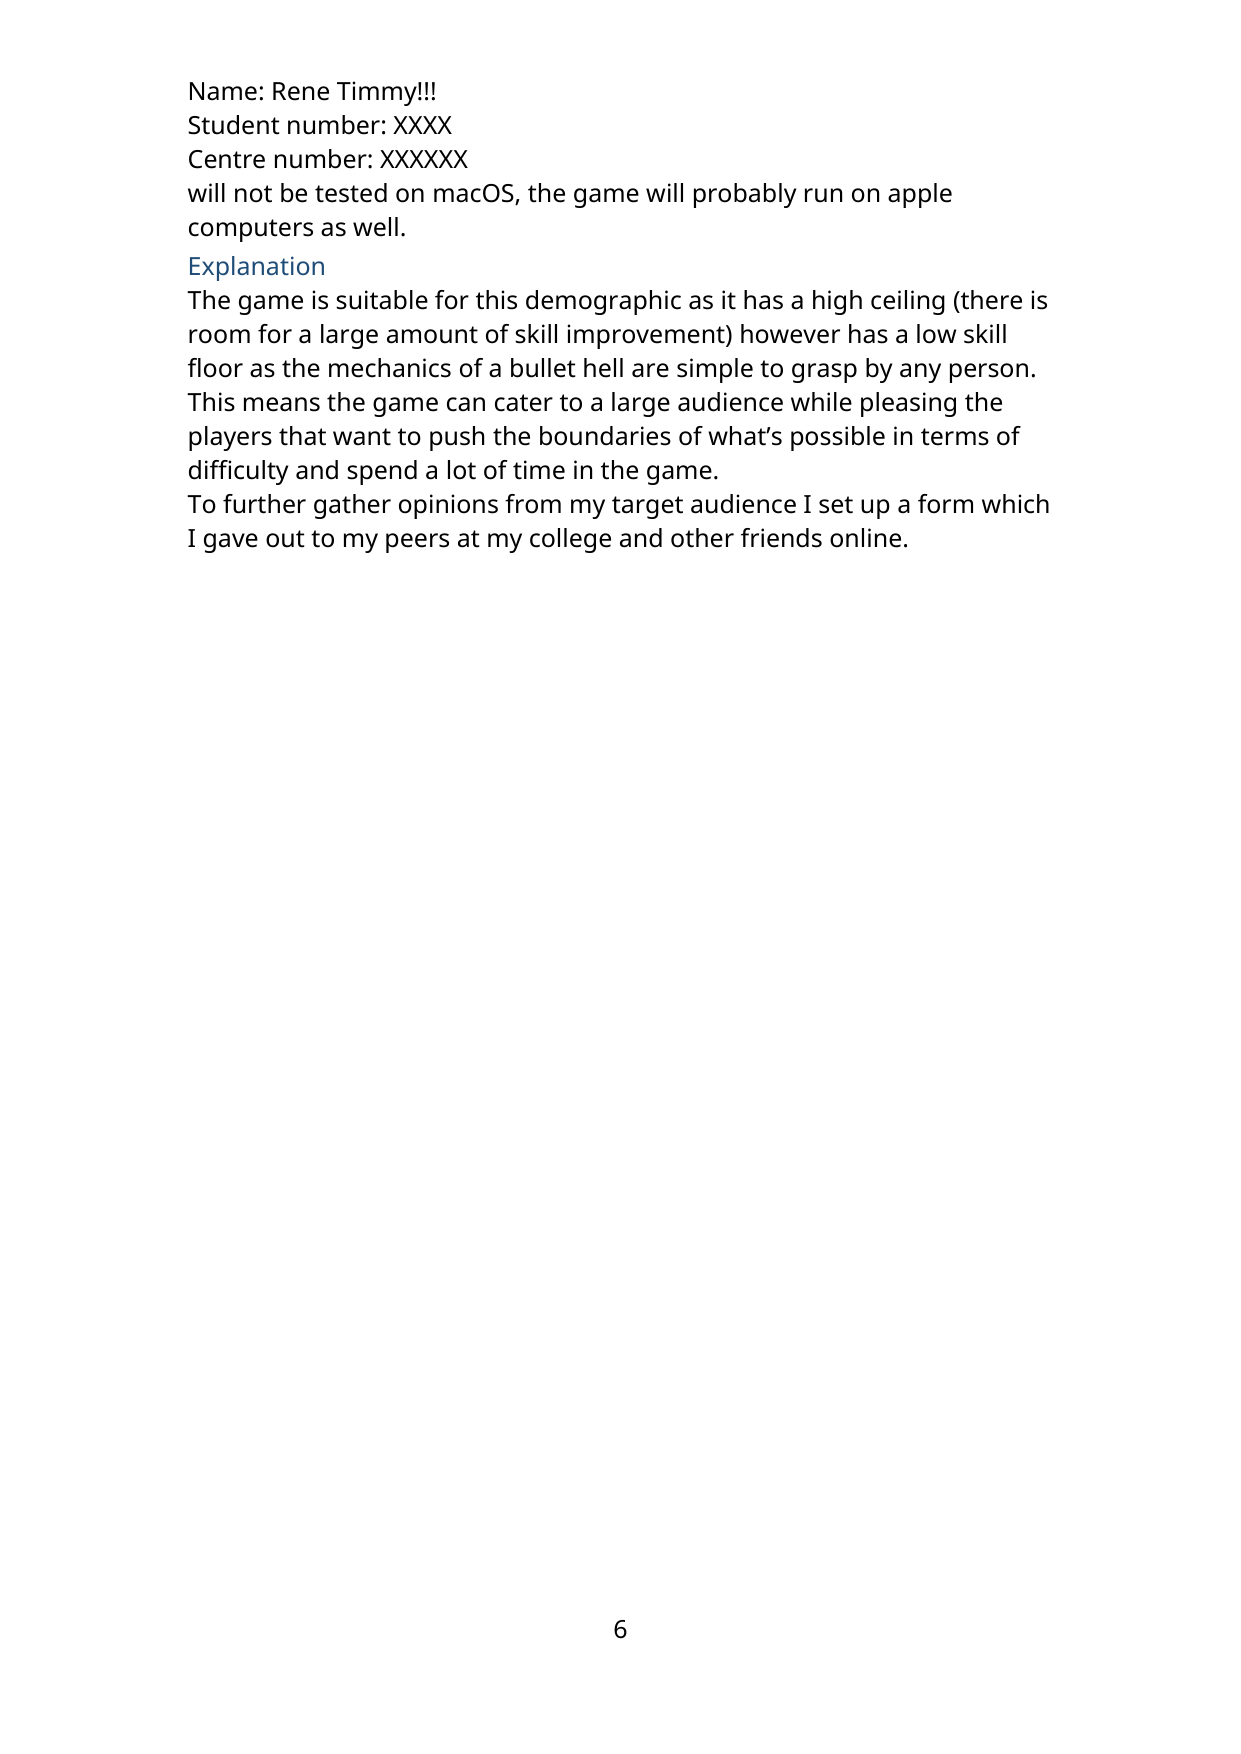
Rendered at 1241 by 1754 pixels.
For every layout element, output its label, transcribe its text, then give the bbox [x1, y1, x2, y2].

text The game is suitable for this demographic as it has a high ceiling (there is room for a large amount of skill improvement) however has a low skill floor as the mechanics of a bullet hell are simple to grasp by any person. This means the game can cater to a large audience while pleasing the players that want to push the boundaries of what’s possible in terms of difficulty and spend a lot of time in the game. [187, 282, 1053, 487]
text To further gather opinions from my target audience I set up a form which I gave out to my peers at my college and other friends online. [187, 487, 1053, 555]
subtitle Explanation [187, 248, 1053, 282]
text will not be tested on macOS, the game will probably run on apple computers as well. [187, 176, 1053, 244]
